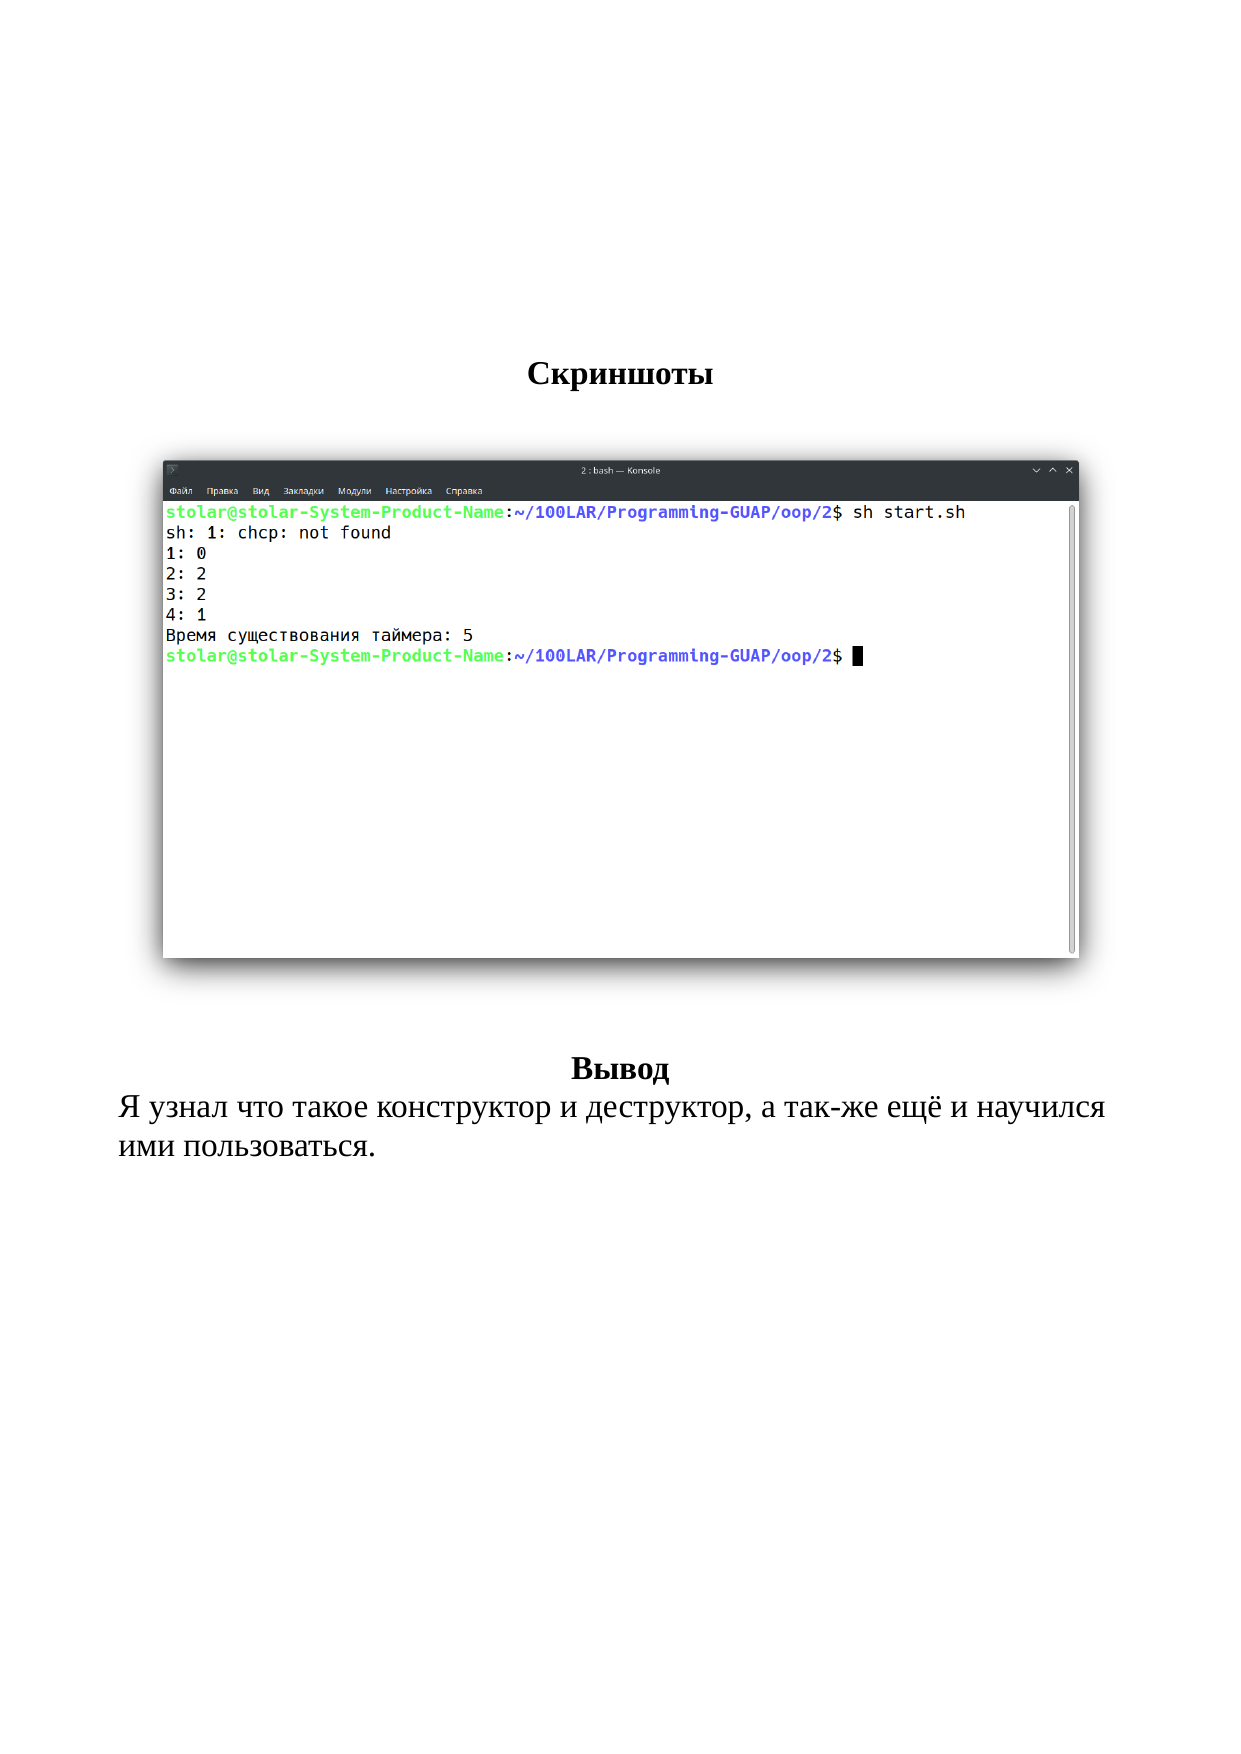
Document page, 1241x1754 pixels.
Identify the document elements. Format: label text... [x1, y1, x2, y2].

picture [118, 424, 1123, 1010]
text Скриншоты [118, 353, 1122, 391]
text Вывод [118, 1010, 1122, 1087]
text Я узнал что такое конструктор и деструктор, а так-же ещё и научился ими пользоваться. [118, 1087, 1122, 1163]
